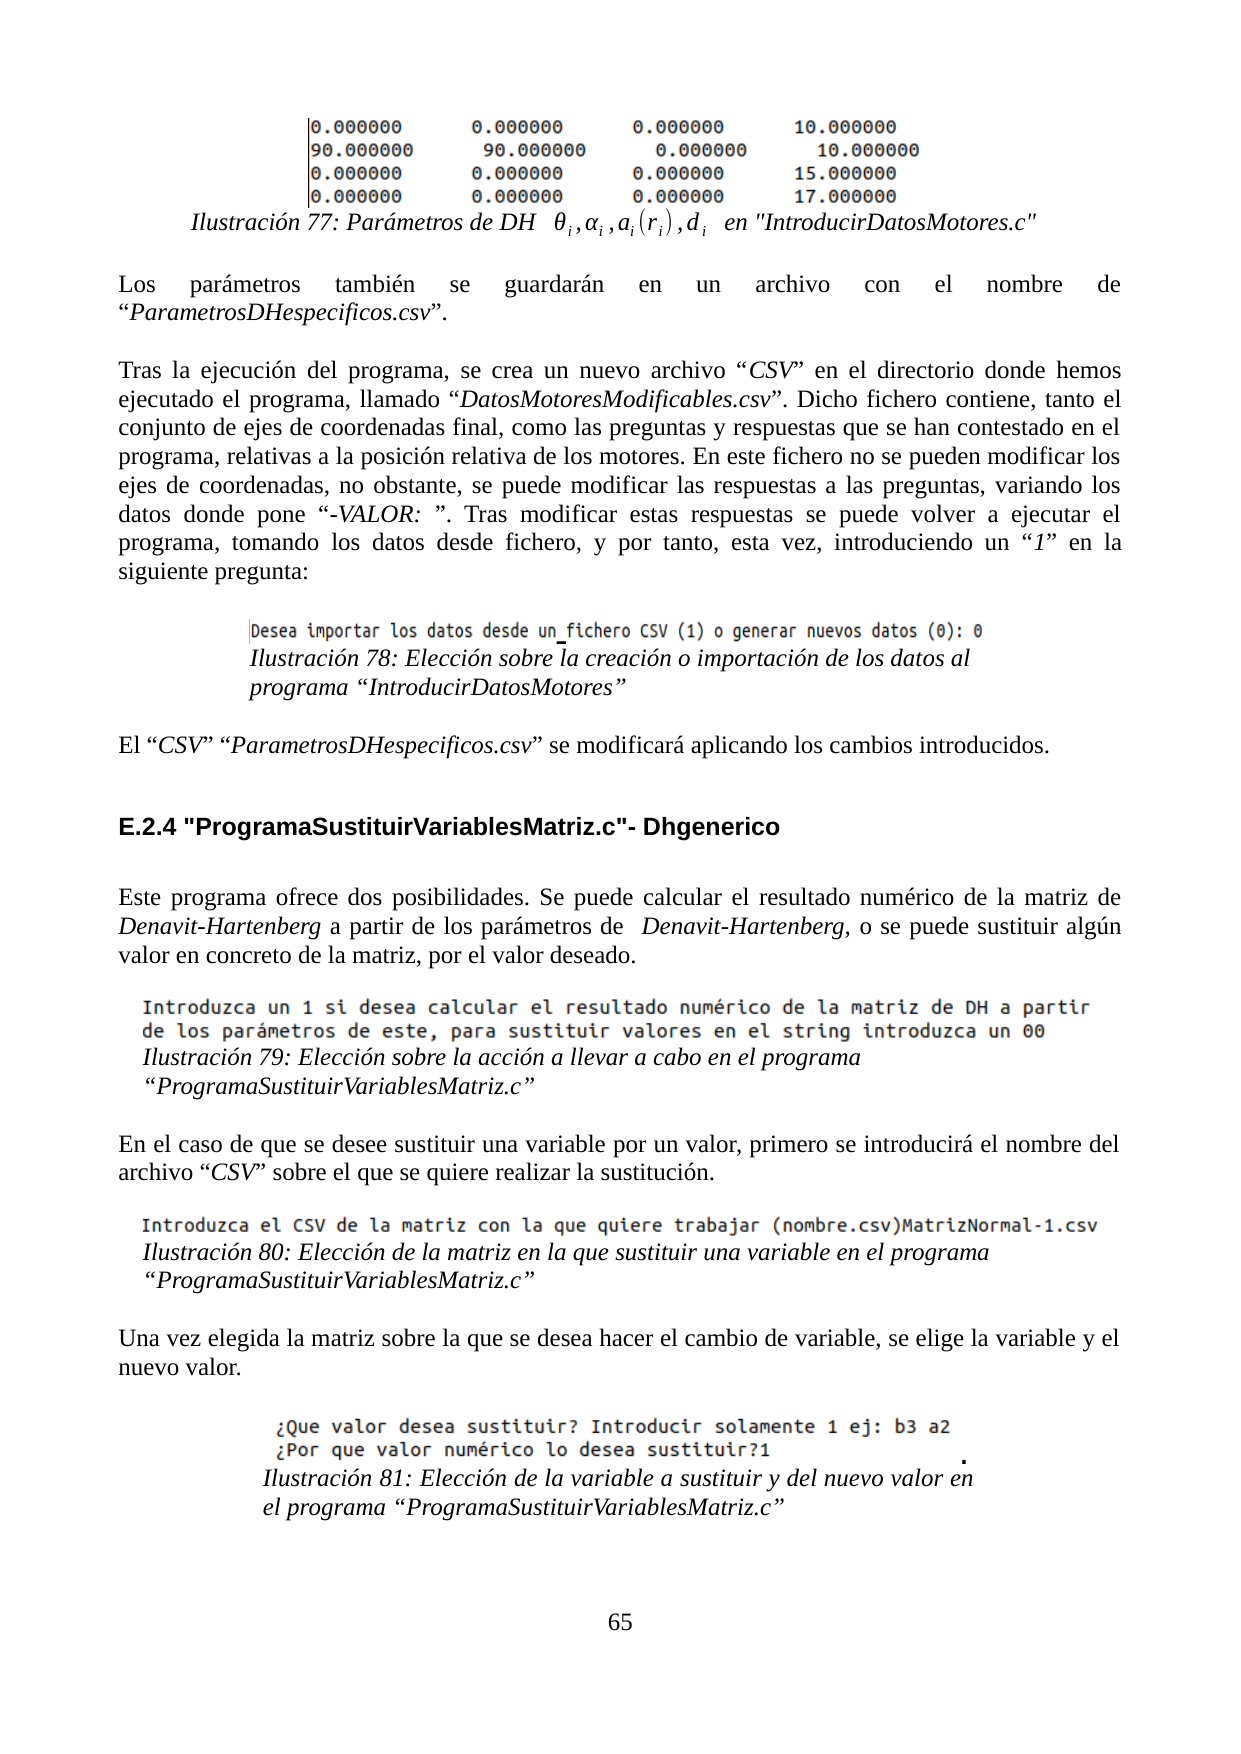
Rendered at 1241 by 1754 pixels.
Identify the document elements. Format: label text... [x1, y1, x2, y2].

text Ilustración 77: Parámetros de DHen "IntroducirDatosMotores.c" [191, 131, 1049, 240]
subtitle E.2.4 "ProgramaSustituirVariablesMatriz.c"- Dhgenerico [118, 812, 1122, 841]
text Ilustración 78: Elección sobre la creación o importación de los datos al programa “IntroducirDatosMotores” [249, 644, 991, 701]
text Ilustración 79: Elección sobre la acción a llevar a cabo en el programa “ProgramaSustituirVariablesMatriz.c” [142, 1043, 1098, 1100]
text Este programa ofrece dos posibilidades. Se puede calcular el resultado numérico de la matriz de Denavit-Hartenberg a partir de los parámetros de Denavit-Hartenberg, o se puede sustituir algún valor en concreto de la matriz, por el valor deseado. [118, 882, 1122, 968]
text Ilustración 81: Elección de la variable a sustituir y del nuevo valor en el programa “ProgramaSustituirVariablesMatriz.c” [263, 1423, 977, 1521]
text El “CSV” “ParametrosDHespecificos.csv” se modificará aplicando los cambios introducidos. [118, 730, 1122, 758]
text Los parámetros también se guardarán en un archivo con el nombre de “ParametrosDHespecificos.csv”. [118, 269, 1122, 326]
text En el caso de que se desee sustituir una variable por un valor, primero se introducirá el nombre del archivo “CSV” sobre el que se quiere realizar la sustitución. [118, 1129, 1122, 1186]
text Tras la ejecución del programa, se crea un nuevo archivo “CSV” en el directorio donde hemos ejecutado el programa, llamado “DatosMotoresModificables.csv”. Dicho fichero contiene, tanto el conjunto de ejes de coordenadas final, como las preguntas y respuestas que se han contestado en el programa, relativas a la posición relativa de los motores. En este fichero no se pueden modificar los ejes de coordenadas, no obstante, se puede modificar las respuestas a las preguntas, variando los datos donde pone “-VALOR: ”. Tras modificar estas respuestas se puede volver a ejecutar el programa, tomando los datos desde fichero, y por tanto, esta vez, introduciendo un “1” en la siguiente pregunta: [118, 355, 1122, 585]
text Una vez elegida la matriz sobre la que se desea hacer el cambio de variable, se elige la variable y el nuevo valor. [118, 1323, 1122, 1380]
text Ilustración 80: Elección de la matriz en la que sustituir una variable en el programa “ProgramaSustituirVariablesMatriz.c” [142, 1237, 1108, 1294]
